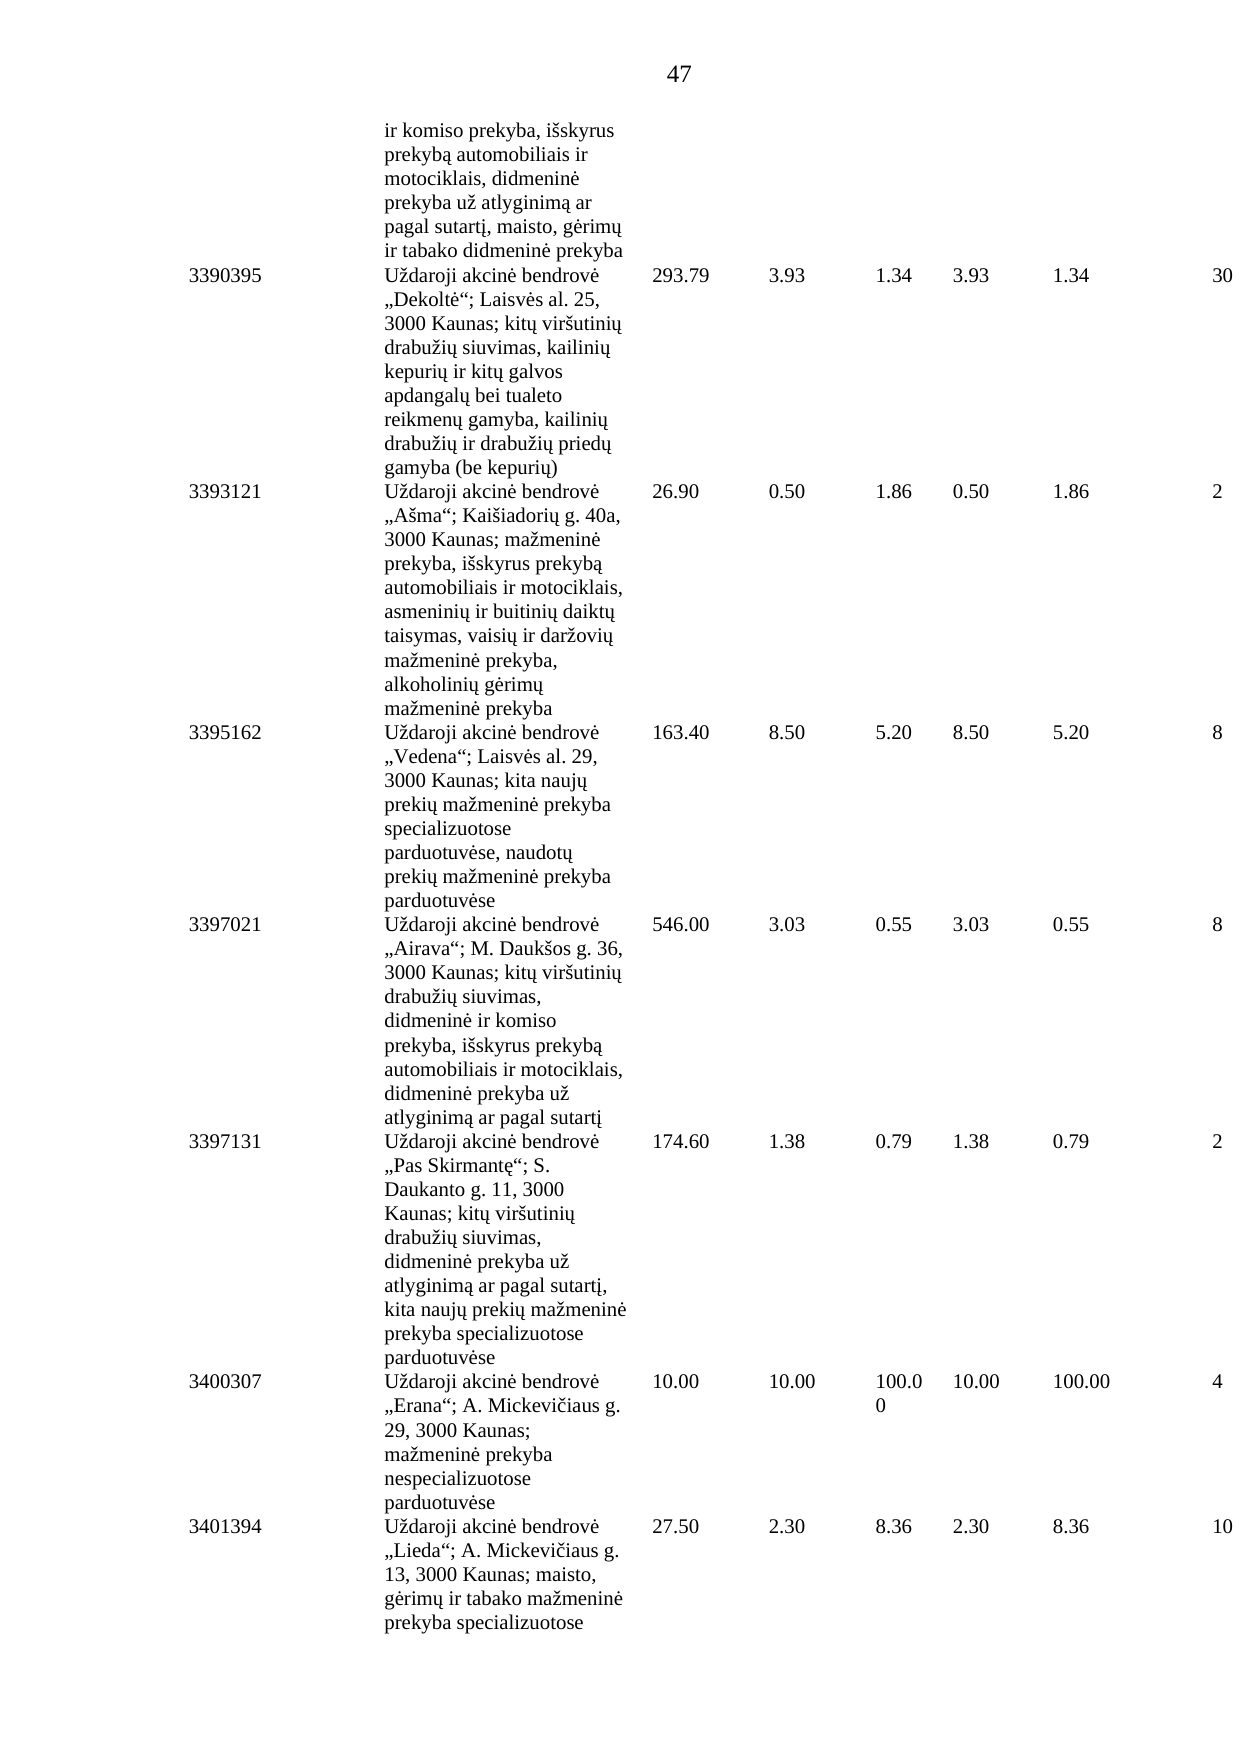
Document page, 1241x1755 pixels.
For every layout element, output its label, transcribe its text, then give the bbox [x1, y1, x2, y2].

table_cell 5.20 [1041, 720, 1201, 912]
table_cell 1.38 [941, 1129, 1041, 1369]
table_cell 3.03 [941, 912, 1041, 1129]
table_cell 8.50 [757, 720, 864, 912]
table_cell 100.00 [864, 1369, 941, 1514]
table_cell 1.34 [864, 263, 941, 479]
table_cell 0.55 [1041, 912, 1201, 1129]
table_cell Uždaroji akcinė bendrovė „Lieda“; A. Mickevičiaus g. 13, 3000 Kaunas; maisto, gėrimų ir tabako mažmeninė prekyba specializuotose [373, 1514, 641, 1634]
table_cell 1.38 [757, 1129, 864, 1369]
table_cell 100.00 [1041, 1369, 1201, 1514]
table_cell Uždaroji akcinė bendrovė „Erana“; A. Mickevičiaus g. 29, 3000 Kaunas; mažmeninė prekyba nespecializuotose parduotuvėse [373, 1369, 641, 1514]
table_cell 8.36 [864, 1514, 941, 1634]
table_cell 3401394 [177, 1514, 373, 1634]
table_cell 3397131 [177, 1129, 373, 1369]
table_cell 26.90 [641, 479, 757, 720]
table_cell 30 [1201, 263, 1240, 479]
table_cell 546.00 [641, 912, 757, 1129]
table_cell 10.00 [757, 1369, 864, 1514]
table_cell 4 [1201, 1369, 1240, 1514]
table_cell 8 [1201, 912, 1240, 1129]
table_cell [1041, 118, 1201, 262]
table_cell Uždaroji akcinė bendrovė „Vedena“; Laisvės al. 29, 3000 Kaunas; kita naujų prekių mažmeninė prekyba specializuotose parduotuvėse, naudotų prekių mažmeninė prekyba parduotuvėse [373, 720, 641, 912]
table_cell 10 [1201, 1514, 1240, 1634]
table_cell 0.55 [864, 912, 941, 1129]
table_cell Uždaroji akcinė bendrovė „Pas Skirmantę“; S. Daukanto g. 11, 3000 Kaunas; kitų viršutinių drabužių siuvimas, didmeninė prekyba už atlyginimą ar pagal sutartį, kita naujų prekių mažmeninė prekyba specializuotose parduotuvėse [373, 1129, 641, 1369]
table_cell [641, 118, 757, 262]
table_cell 3400307 [177, 1369, 373, 1514]
table_cell Uždaroji akcinė bendrovė „Airava“; M. Daukšos g. 36, 3000 Kaunas; kitų viršutinių drabužių siuvimas, didmeninė ir komiso prekyba, išskyrus prekybą automobiliais ir motociklais, didmeninė prekyba už atlyginimą ar pagal sutartį [373, 912, 641, 1129]
table_cell 0.50 [757, 479, 864, 720]
table_cell ir komiso prekyba, išskyrus prekybą automobiliais ir motociklais, didmeninė prekyba už atlyginimą ar pagal sutartį, maisto, gėrimų ir tabako didmeninė prekyba [373, 118, 641, 262]
table_cell 0.50 [941, 479, 1041, 720]
table_cell 0.79 [1041, 1129, 1201, 1369]
table_cell 8 [1201, 720, 1240, 912]
table_cell 8.50 [941, 720, 1041, 912]
table_cell 293.79 [641, 263, 757, 479]
table_cell Uždaroji akcinė bendrovė „Dekoltė“; Laisvės al. 25, 3000 Kaunas; kitų viršutinių drabužių siuvimas, kailinių kepurių ir kitų galvos apdangalų bei tualeto reikmenų gamyba, kailinių drabužių ir drabužių priedų gamyba (be kepurių) [373, 263, 641, 479]
table_cell 3.93 [757, 263, 864, 479]
table_cell [757, 118, 864, 262]
table_cell 2.30 [941, 1514, 1041, 1634]
table_cell 163.40 [641, 720, 757, 912]
table_cell 3397021 [177, 912, 373, 1129]
table_cell 8.36 [1041, 1514, 1201, 1634]
table_cell 2 [1201, 1129, 1240, 1369]
table_cell 3.93 [941, 263, 1041, 479]
table_cell Uždaroji akcinė bendrovė „Ašma“; Kaišiadorių g. 40a, 3000 Kaunas; mažmeninė prekyba, išskyrus prekybą automobiliais ir motociklais, asmeninių ir buitinių daiktų taisymas, vaisių ir daržovių mažmeninė prekyba, alkoholinių gėrimų mažmeninė prekyba [373, 479, 641, 720]
table_cell 3393121 [177, 479, 373, 720]
table_cell 5.20 [864, 720, 941, 912]
table_cell 3.03 [757, 912, 864, 1129]
table_cell 2 [1201, 479, 1240, 720]
table_cell [1201, 118, 1240, 262]
table_cell 1.34 [1041, 263, 1201, 479]
table_cell [941, 118, 1041, 262]
table_cell 10.00 [641, 1369, 757, 1514]
table_cell [177, 118, 373, 262]
table_cell 0.79 [864, 1129, 941, 1369]
table_cell 2.30 [757, 1514, 864, 1634]
table_cell 27.50 [641, 1514, 757, 1634]
table_cell 1.86 [864, 479, 941, 720]
table_cell 3395162 [177, 720, 373, 912]
table_cell 174.60 [641, 1129, 757, 1369]
table_cell 1.86 [1041, 479, 1201, 720]
table_cell 10.00 [941, 1369, 1041, 1514]
table_cell 3390395 [177, 263, 373, 479]
table_cell [864, 118, 941, 262]
